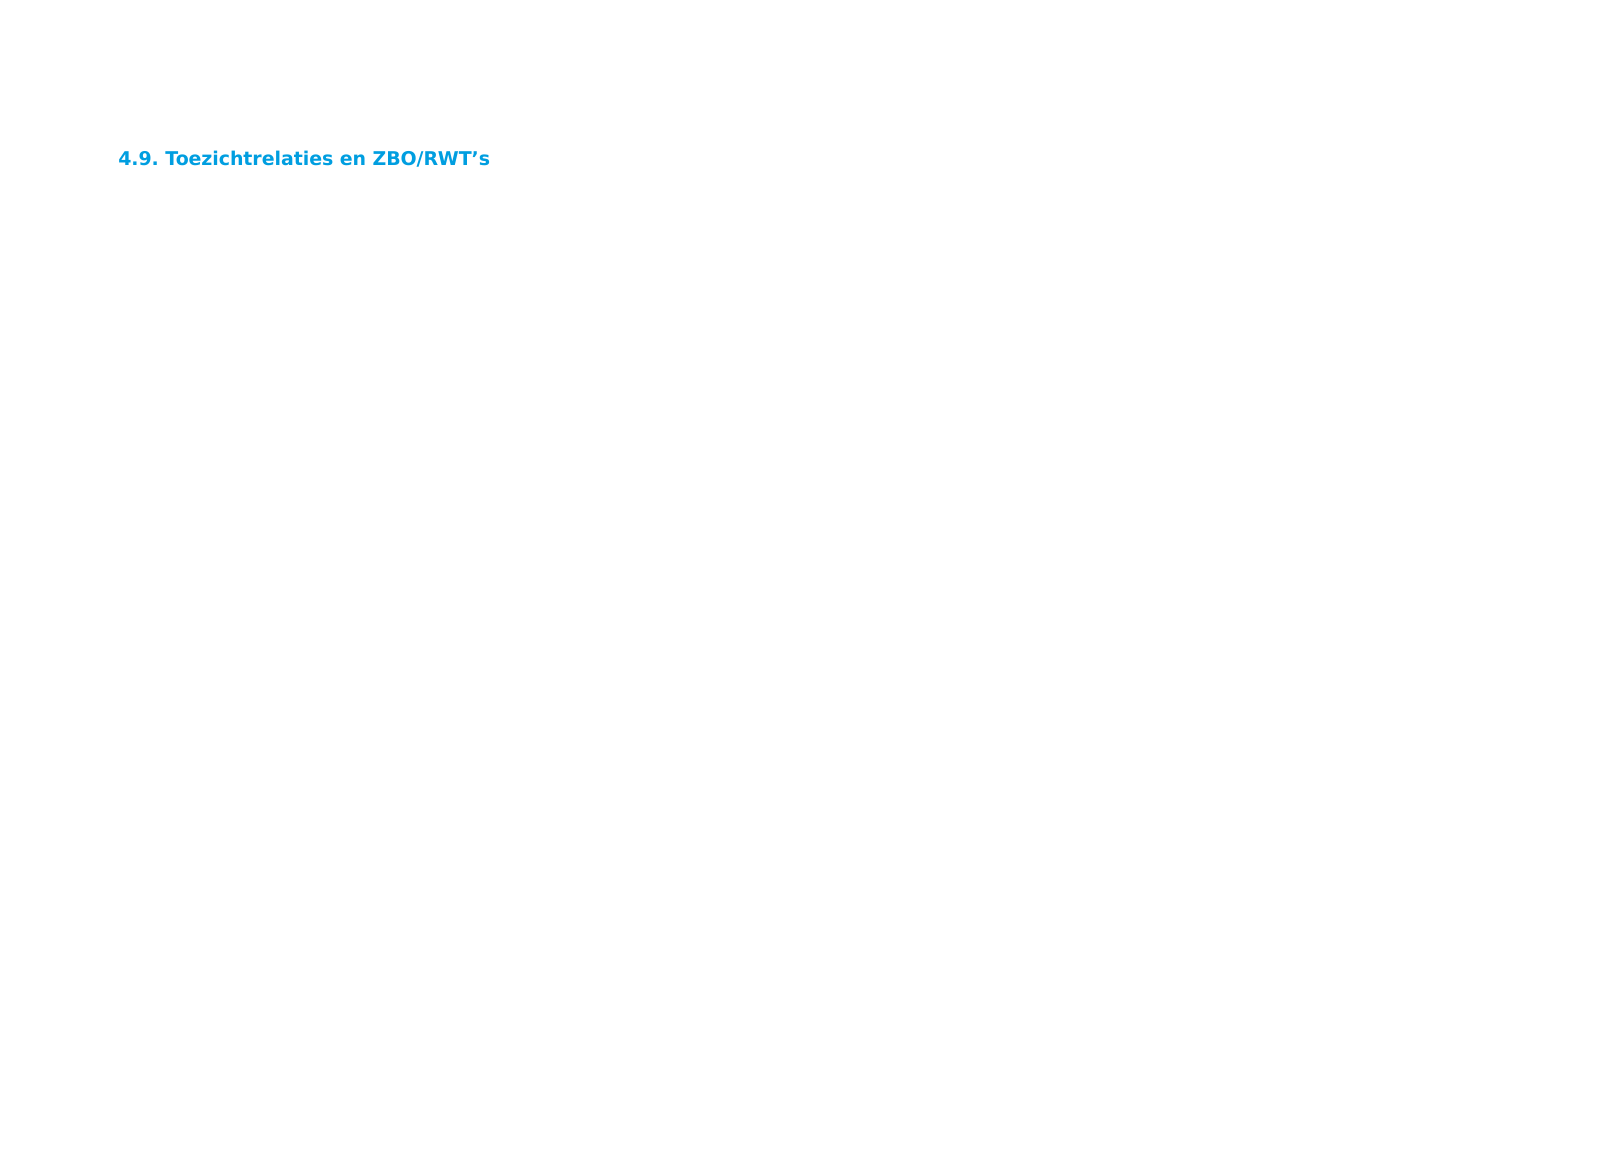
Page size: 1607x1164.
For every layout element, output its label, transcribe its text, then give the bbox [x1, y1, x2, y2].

subtitle 4.9. Toezichtrelaties en ZBO/RWT’s [118, 148, 1488, 170]
